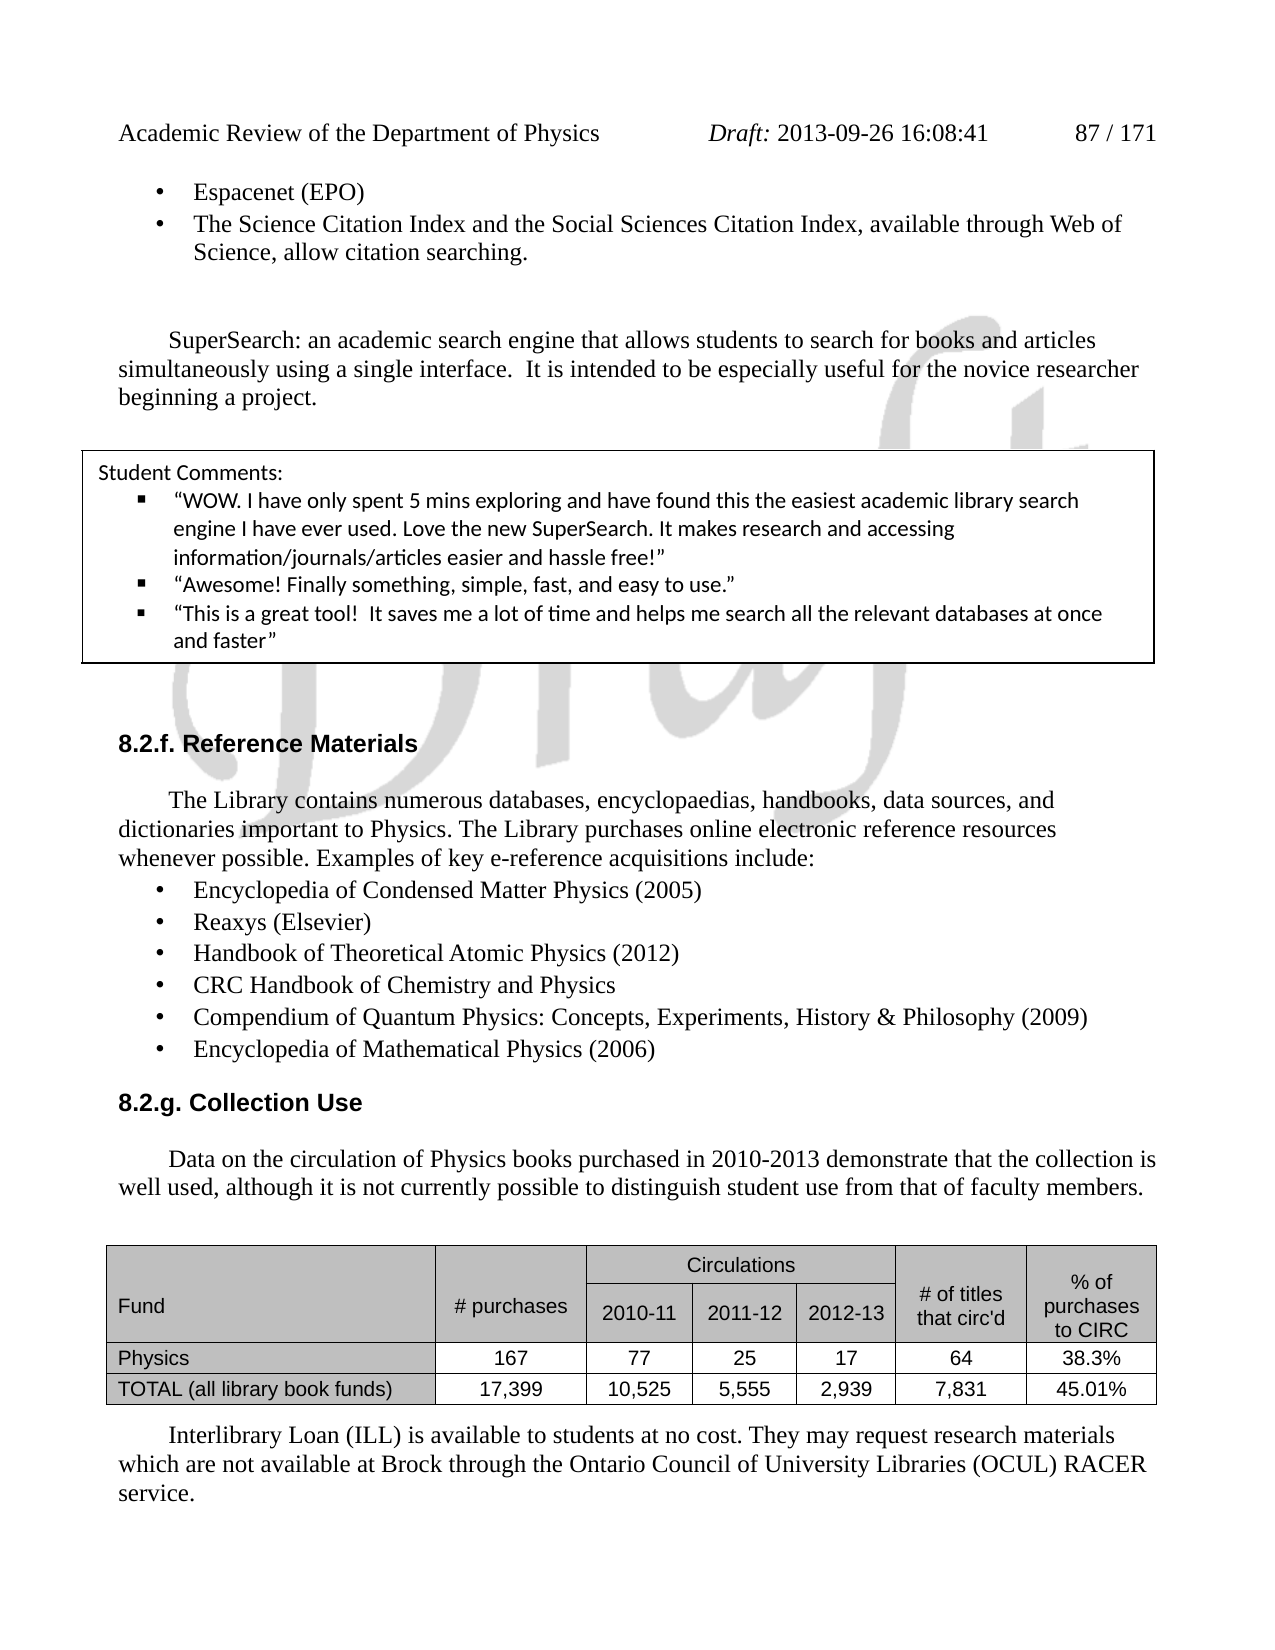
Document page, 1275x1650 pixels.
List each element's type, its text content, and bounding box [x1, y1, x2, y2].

table_header % of purchases to CIRC [1027, 1246, 1156, 1342]
table_cell TOTAL (all library book funds) [107, 1374, 435, 1404]
table_cell 77 [587, 1343, 692, 1373]
list “Awesome! Finally something, simple, fast, and easy to use.” [136, 571, 1138, 599]
picture [896, 1343, 1026, 1373]
picture [118, 411, 1157, 729]
picture [118, 758, 1157, 786]
table_cell Physics [107, 1343, 435, 1373]
picture [436, 1374, 586, 1404]
table_header Fund [107, 1246, 435, 1342]
list “This is a great tool! It saves me a lot of time and helps me search all the relevant databases at once and faster” [136, 599, 1138, 655]
list Espacenet (EPO) [156, 177, 1157, 206]
picture [118, 1201, 1157, 1245]
list Reaxys (Elsevier) [156, 907, 1157, 935]
table_cell 7,831 [896, 1374, 1026, 1404]
picture [118, 1116, 1157, 1144]
list Compendium of Quantum Physics: Concepts, Experiments, History & Philosophy (2009) [156, 1002, 1157, 1031]
picture [693, 1374, 796, 1404]
table_cell 64 [896, 1343, 1026, 1373]
table_cell 38.3% [1027, 1343, 1156, 1373]
picture [1027, 1374, 1156, 1404]
table_cell 167 [436, 1343, 586, 1373]
picture [1027, 1343, 1156, 1373]
table_cell 2011-12 [693, 1284, 796, 1342]
list Handbook of Theoretical Atomic Physics (2012) [156, 938, 1157, 967]
table_cell 2012-13 [797, 1284, 895, 1342]
picture [118, 872, 1157, 1087]
table_cell 17,399 [436, 1374, 586, 1404]
picture [118, 1405, 1157, 1420]
table_cell 10,525 [587, 1374, 692, 1404]
picture [587, 1343, 692, 1373]
table_header # purchases [436, 1246, 586, 1342]
picture [118, 118, 1157, 325]
picture [896, 1374, 1026, 1404]
table_cell 5,555 [693, 1374, 796, 1404]
text SuperSearch: an academic search engine that allows students to search for books and articles simultaneously using a single interface. It is intended to be especially useful for the novice researcher beginning a project. [118, 325, 1157, 411]
subtitle Collection Use [118, 1087, 1157, 1116]
text Interlibrary Loan (ILL) is available to students at no cost. They may request research materials which are not available at Brock through the Ontario Council of University Libraries (OCUL) RACER service. [118, 1420, 1157, 1507]
picture [436, 1343, 586, 1373]
table_header Circulations [587, 1246, 895, 1283]
picture [118, 1507, 1157, 1532]
list CRC Handbook of Chemistry and Physics [156, 970, 1157, 999]
table_cell 2,939 [797, 1374, 895, 1404]
list Encyclopedia of Condensed Matter Physics (2005) [156, 875, 1157, 904]
list The Science Citation Index and the Social Sciences Citation Index, available through Web of Science, allow citation searching. [156, 209, 1157, 266]
text The Library contains numerous databases, encyclopaedias, handbooks, data sources, and dictionaries important to Physics. The Library purchases online electronic reference resources whenever possible. Examples of key e-reference acquisitions include: [118, 786, 1157, 872]
table_cell 17 [797, 1343, 895, 1373]
list “WOW. I have only spent 5 mins exploring and have found this the easiest academic library search engine I have ever used. Love the new SuperSearch. It makes research and accessing information/journals/articles easier and hassle free!” [136, 487, 1138, 571]
picture [797, 1374, 895, 1404]
table_header # of titles that circ'd [896, 1246, 1026, 1342]
subtitle Reference Materials [118, 729, 1157, 758]
text Data on the circulation of Physics books purchased in 2010-2013 demonstrate that the collection is well used, although it is not currently possible to distinguish student use from that of faculty members. [118, 1144, 1157, 1201]
list Encyclopedia of Mathematical Physics (2006) [156, 1034, 1157, 1062]
table_cell 25 [693, 1343, 796, 1373]
table_cell 2010-11 [587, 1284, 692, 1342]
table_cell 45.01% [1027, 1374, 1156, 1404]
picture [797, 1343, 895, 1373]
picture [587, 1374, 692, 1404]
text Student Comments: [98, 458, 1138, 487]
picture [693, 1343, 796, 1373]
